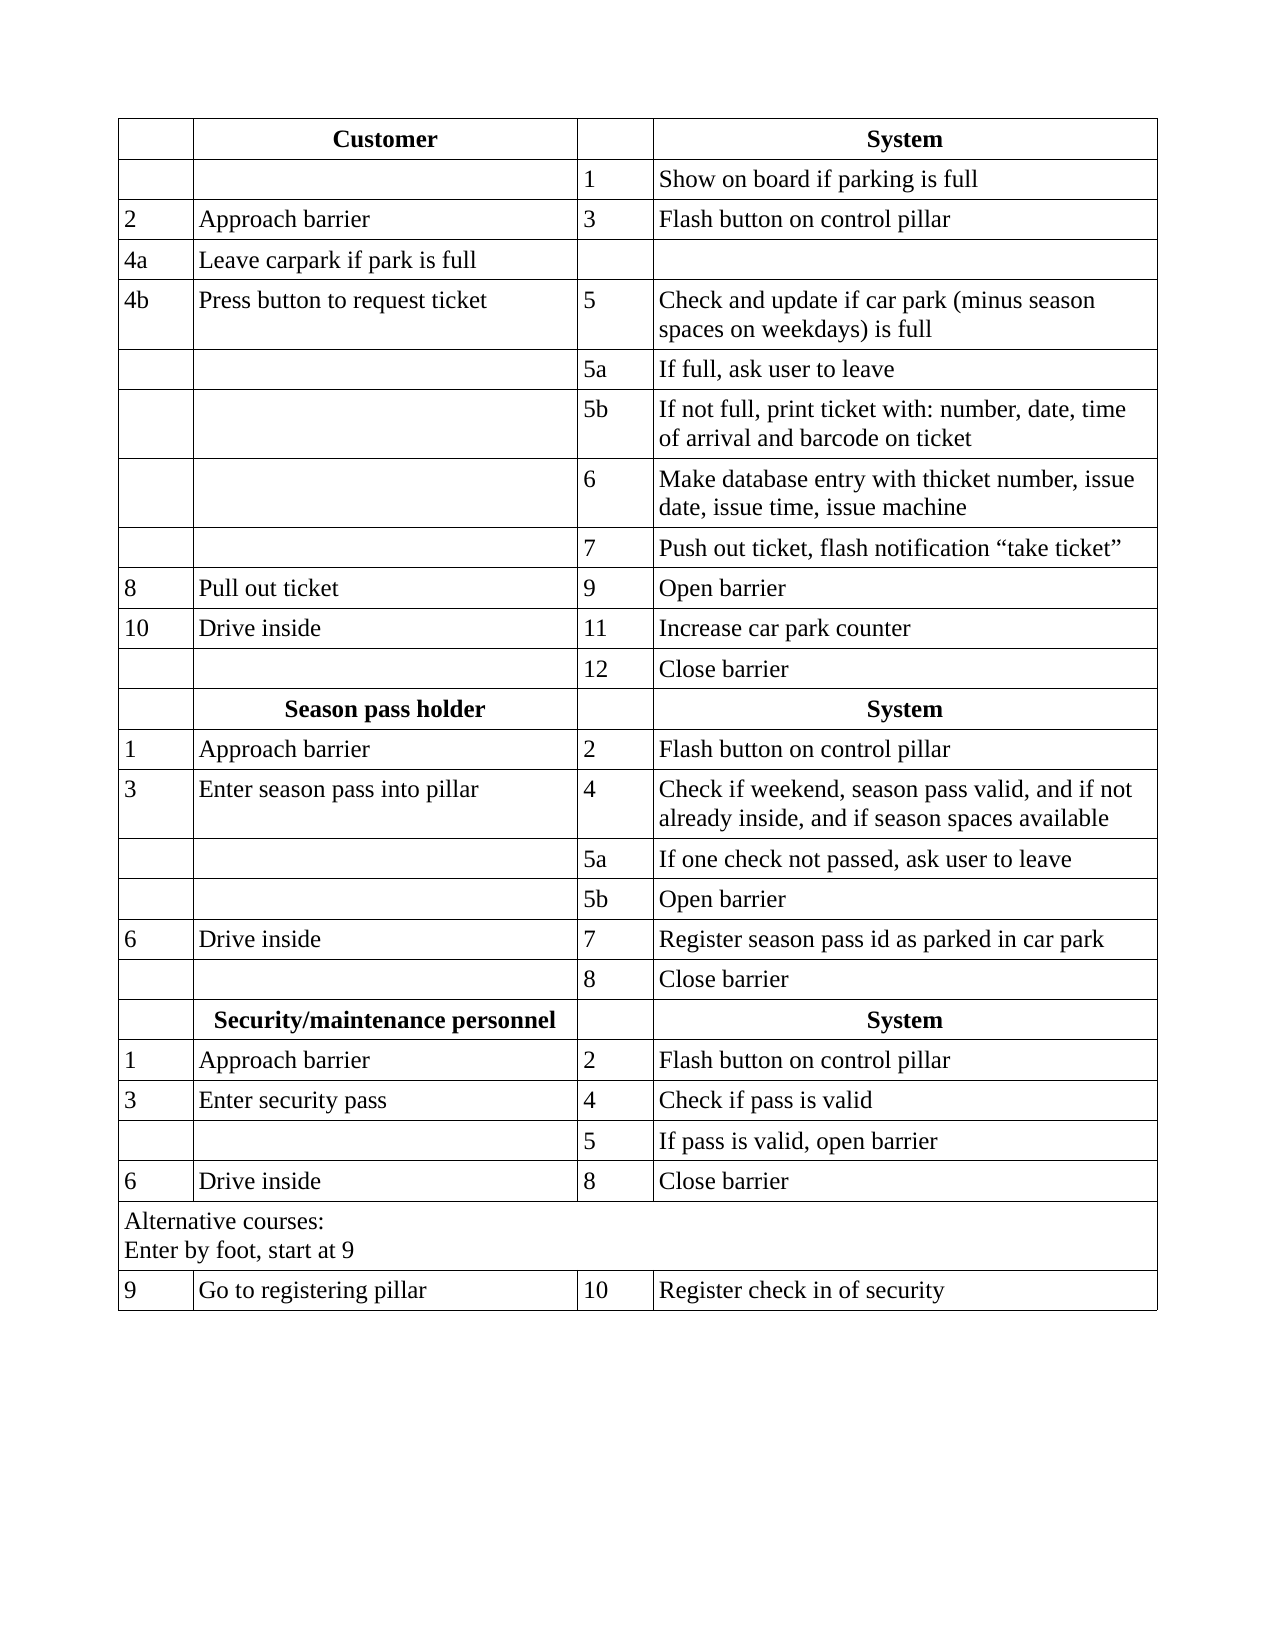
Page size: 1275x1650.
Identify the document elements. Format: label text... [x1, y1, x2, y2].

table_cell Drive inside [194, 609, 577, 648]
table_cell 1 [578, 160, 653, 199]
table_cell If pass is valid, open barrier [654, 1121, 1157, 1160]
table_header [119, 119, 193, 158]
table_cell [119, 879, 193, 918]
table_cell Push out ticket, flash notification “take ticket” [654, 528, 1157, 567]
table_cell [119, 1000, 193, 1039]
table_cell 1 [119, 730, 193, 769]
table_cell 9 [119, 1271, 193, 1310]
table_cell Make database entry with thicket number, issue date, issue time, issue machine [654, 459, 1157, 527]
table_cell 3 [119, 770, 193, 838]
table_cell If one check not passed, ask user to leave [654, 839, 1157, 878]
table_cell 8 [578, 1161, 653, 1201]
table_cell 10 [119, 609, 193, 648]
table_cell 5a [578, 839, 653, 878]
table_cell Enter season pass into pillar [194, 770, 577, 838]
table_cell [119, 390, 193, 458]
table_cell [578, 240, 653, 279]
table_cell Go to registering pillar [194, 1271, 577, 1310]
table_cell [194, 649, 577, 688]
table_cell 6 [119, 1161, 193, 1201]
table_cell Close barrier [654, 1161, 1157, 1201]
table_cell Close barrier [654, 960, 1157, 999]
table_cell Alternative courses: Enter by foot, start at 9 [119, 1202, 1157, 1270]
table_cell Approach barrier [194, 200, 577, 239]
table_cell Season pass holder [194, 689, 577, 728]
table_cell Check if weekend, season pass valid, and if not already inside, and if season spaces available [654, 770, 1157, 838]
table_cell 12 [578, 649, 653, 688]
table_cell Security/maintenance personnel [194, 1000, 577, 1039]
table_cell 6 [578, 459, 653, 527]
table_cell 2 [119, 200, 193, 239]
table_cell Check and update if car park (minus season spaces on weekdays) is full [654, 280, 1157, 348]
table_cell 4b [119, 280, 193, 348]
table_cell If not full, print ticket with: number, date, time of arrival and barcode on ticket [654, 390, 1157, 458]
table_cell Leave carpark if park is full [194, 240, 577, 279]
table_cell Approach barrier [194, 1040, 577, 1080]
table_header Customer [194, 119, 577, 158]
table_cell 6 [119, 920, 193, 959]
table_cell [194, 528, 577, 567]
table_cell Drive inside [194, 920, 577, 959]
table_cell 10 [578, 1271, 653, 1310]
table_cell Approach barrier [194, 730, 577, 769]
table_cell 8 [578, 960, 653, 999]
table_cell 2 [578, 730, 653, 769]
table_cell Flash button on control pillar [654, 1040, 1157, 1080]
table_cell [119, 649, 193, 688]
table_cell [194, 879, 577, 918]
table_cell 5 [578, 1121, 653, 1160]
table_cell [119, 350, 193, 389]
table_cell Close barrier [654, 649, 1157, 688]
table_cell Increase car park counter [654, 609, 1157, 648]
table_cell 7 [578, 528, 653, 567]
table_cell 1 [119, 1040, 193, 1080]
table_cell 4 [578, 770, 653, 838]
table_cell [119, 839, 193, 878]
table_cell 5b [578, 390, 653, 458]
table_cell [194, 960, 577, 999]
table_cell 4a [119, 240, 193, 279]
table_cell [194, 459, 577, 527]
table_cell Flash button on control pillar [654, 200, 1157, 239]
table_cell Show on board if parking is full [654, 160, 1157, 199]
table_cell Check if pass is valid [654, 1081, 1157, 1120]
table_cell [654, 240, 1157, 279]
table_cell System [654, 1000, 1157, 1039]
table_cell [119, 528, 193, 567]
table_cell Enter security pass [194, 1081, 577, 1120]
table_cell 5 [578, 280, 653, 348]
table_cell 5b [578, 879, 653, 918]
table_cell [194, 160, 577, 199]
table_cell [578, 689, 653, 728]
table_cell Register check in of security [654, 1271, 1157, 1310]
table_cell [194, 390, 577, 458]
table_cell [119, 960, 193, 999]
table_cell [578, 1000, 653, 1039]
table_cell 3 [578, 200, 653, 239]
table_cell [194, 1121, 577, 1160]
table_cell [194, 350, 577, 389]
table_cell [119, 160, 193, 199]
table_cell Open barrier [654, 879, 1157, 918]
table_cell 9 [578, 568, 653, 607]
table_cell 3 [119, 1081, 193, 1120]
table_cell [119, 689, 193, 728]
table_cell [194, 839, 577, 878]
table_header [578, 119, 653, 158]
table_cell Press button to request ticket [194, 280, 577, 348]
table_cell 4 [578, 1081, 653, 1120]
table_cell [119, 459, 193, 527]
table_cell Flash button on control pillar [654, 730, 1157, 769]
table_cell Register season pass id as parked in car park [654, 920, 1157, 959]
table_cell [119, 1121, 193, 1160]
table_cell 5a [578, 350, 653, 389]
table_cell System [654, 689, 1157, 728]
table_cell If full, ask user to leave [654, 350, 1157, 389]
table_header System [654, 119, 1157, 158]
table_cell 7 [578, 920, 653, 959]
table_cell 11 [578, 609, 653, 648]
table_cell Pull out ticket [194, 568, 577, 607]
table_cell 8 [119, 568, 193, 607]
table_cell Open barrier [654, 568, 1157, 607]
table_cell Drive inside [194, 1161, 577, 1201]
table_cell 2 [578, 1040, 653, 1080]
